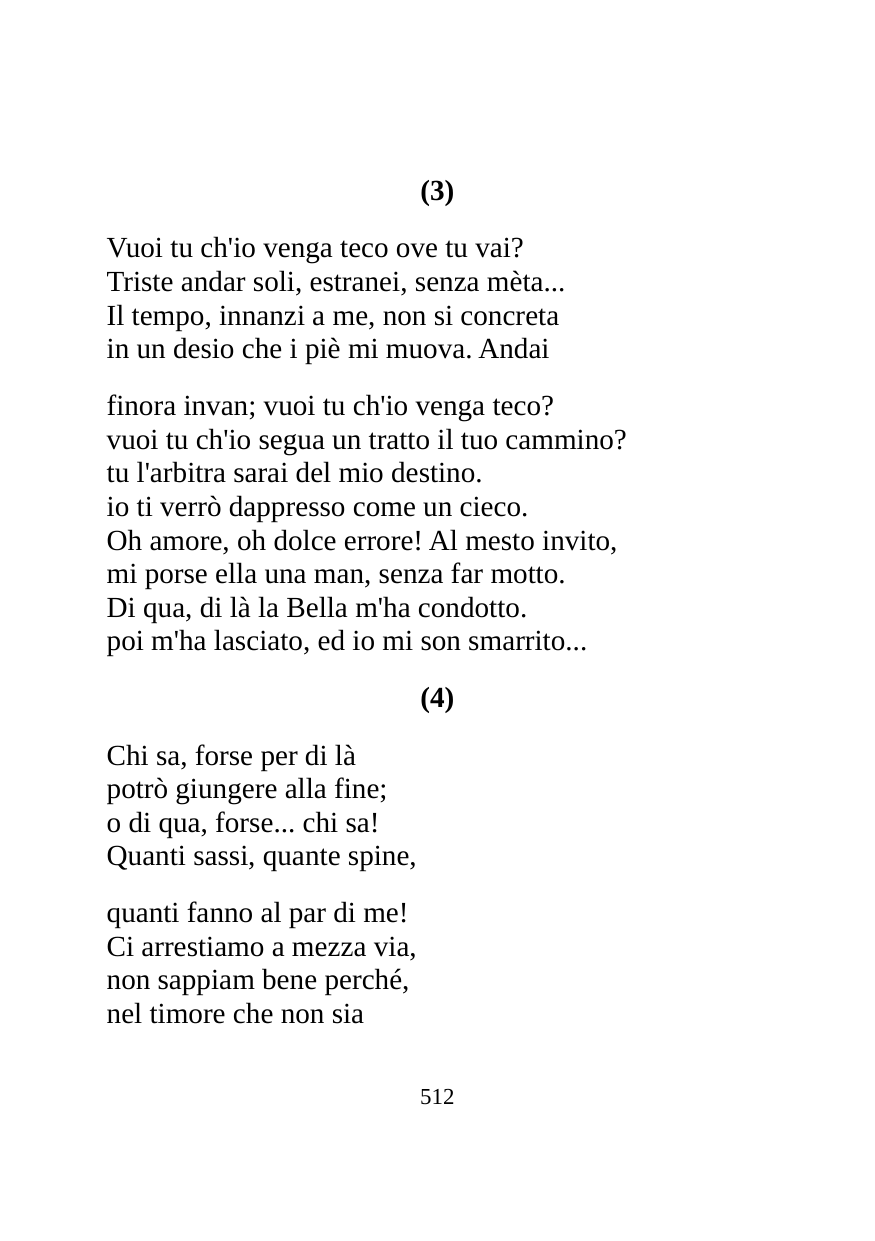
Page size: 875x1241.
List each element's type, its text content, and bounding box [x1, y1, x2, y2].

text potrò giungere alla fine; [106, 771, 768, 805]
text vuoi tu ch'io segua un tratto il tuo cammino? [106, 422, 768, 456]
text io ti verrò dappresso come un cieco. [106, 489, 768, 523]
text Ci arrestiamo a mezza via, [106, 929, 768, 962]
text in un desio che i piè mi muova. Andai [106, 331, 768, 365]
text non sappiam bene perché, [106, 962, 768, 996]
text Oh amore, oh dolce errore! Al mesto invito, [106, 523, 768, 556]
text nel timore che non sia [106, 996, 768, 1029]
text Di qua, di là la Bella m'ha condotto. [106, 590, 768, 623]
text Triste andar soli, estranei, senza mèta... [106, 264, 768, 298]
text Quanti sassi, quante spine, [106, 838, 768, 872]
text o di qua, forse... chi sa! [106, 805, 768, 838]
text quanti fanno al par di me! [106, 895, 768, 929]
text Il tempo, innanzi a me, non si concreta [106, 298, 768, 331]
text (4) [106, 680, 768, 714]
text poi m'ha lasciato, ed io mi son smarrito... [106, 623, 768, 657]
text Vuoi tu ch'io venga teco ove tu vai? [106, 231, 768, 264]
text (3) [106, 173, 768, 207]
text finora invan; vuoi tu ch'io venga teco? [106, 388, 768, 422]
text mi porse ella una man, senza far motto. [106, 556, 768, 590]
text Chi sa, forse per di là [106, 738, 768, 771]
text tu l'arbitra sarai del mio destino. [106, 456, 768, 489]
